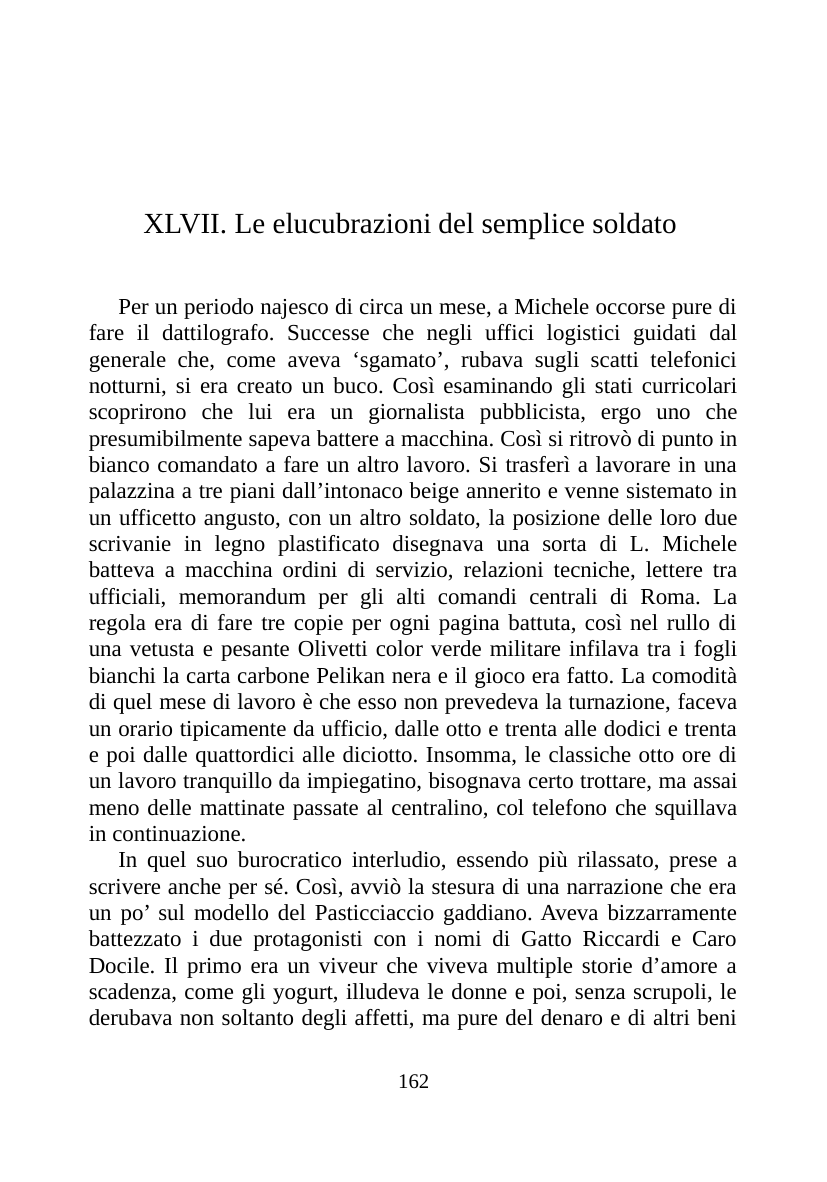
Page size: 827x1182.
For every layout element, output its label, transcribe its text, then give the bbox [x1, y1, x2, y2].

subtitle XLVII. Le elucubrazioni del semplice soldato [88, 207, 738, 240]
text Per un periodo najesco di circa un mese, a Michele occorse pure di fare il dattilografo. Successe che negli uffici logistici guidati dal generale che, come aveva ‘sgamato’, rubava sugli scatti telefonici notturni, si era creato un buco. Così esaminando gli stati curricolari scoprirono che lui era un giornalista pubblicista, ergo uno che presumibilmente sapeva battere a macchina. Così si ritrovò di punto in bianco comandato a fare un altro lavoro. Si trasferì a lavorare in una palazzina a tre piani dall’intonaco beige annerito e venne sistemato in un ufficetto angusto, con un altro soldato, la posizione delle loro due scrivanie in legno plastificato disegnava una sorta di L. Michele batteva a macchina ordini di servizio, relazioni tecniche, lettere tra ufficiali, memorandum per gli alti comandi centrali di Roma. La regola era di fare tre copie per ogni pagina battuta, così nel rullo di una vetusta e pesante Olivetti color verde militare infilava tra i fogli bianchi la carta carbone Pelikan nera e il gioco era fatto. La comodità di quel mese di lavoro è che esso non prevedeva la turnazione, faceva un orario tipicamente da ufficio, dalle otto e trenta alle dodici e trenta e poi dalle quattordici alle diciotto. Insomma, le classiche otto ore di un lavoro tranquillo da impiegatino, bisognava certo trottare, ma assai meno delle mattinate passate al centralino, col telefono che squillava in continuazione. [88, 293, 738, 846]
text In quel suo burocratico interludio, essendo più rilassato, prese a scrivere anche per sé. Così, avviò la stesura di una narrazione che era un po’ sul modello del Pasticciaccio gaddiano. Aveva bizzarramente battezzato i due protagonisti con i nomi di Gatto Riccardi e Caro Docile. Il primo era un viveur che viveva multiple storie d’amore a scadenza, come gli yogurt, illudeva le donne e poi, senza scrupoli, le derubava non soltanto degli affetti, ma pure del denaro e di altri beni [88, 846, 738, 1031]
